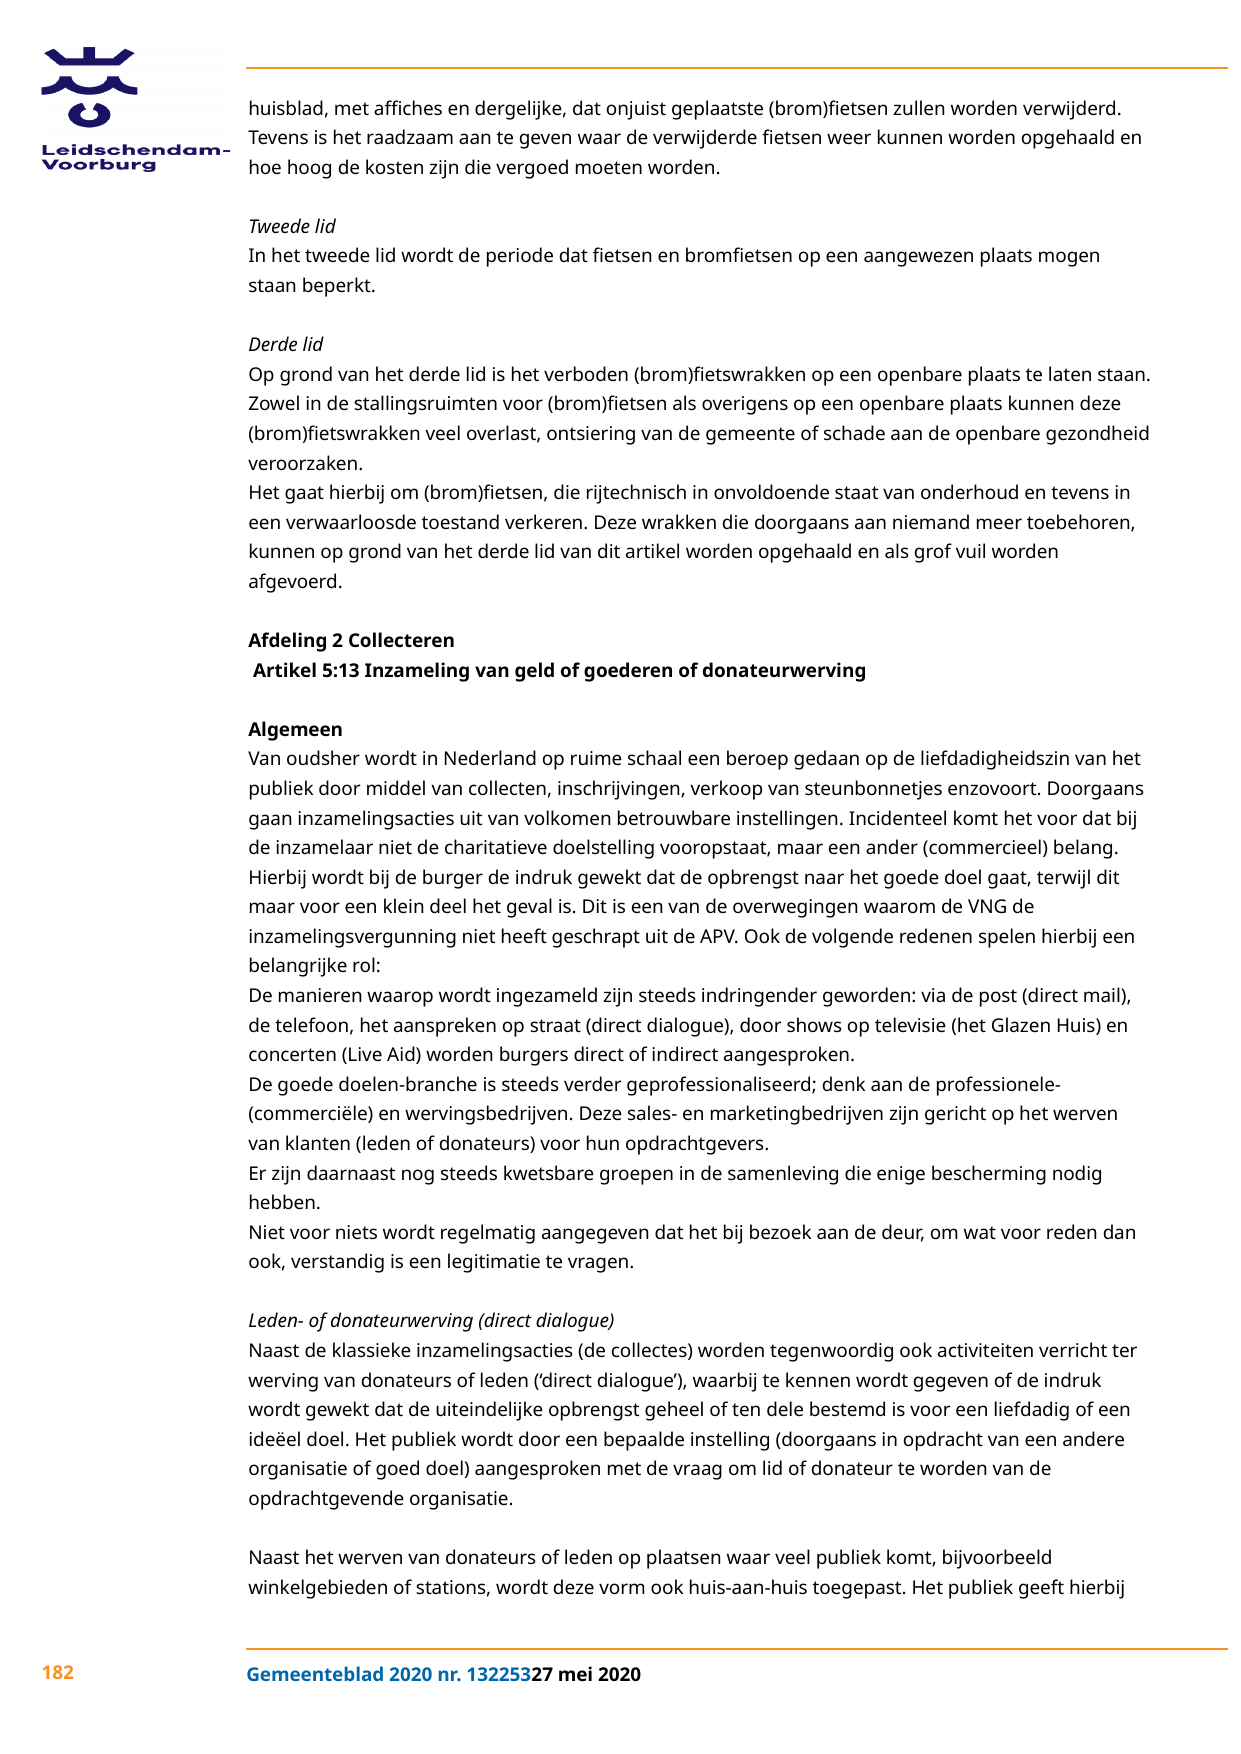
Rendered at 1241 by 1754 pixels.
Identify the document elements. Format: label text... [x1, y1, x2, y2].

text Algemeen [248, 716, 1152, 742]
text Naast het werven van donateurs of leden op plaatsen waar veel publiek komt, bijvoorbeeld winkelgebieden of stations, wordt deze vorm ook huis-aan-huis toegepast. Het publiek geeft hierbij [248, 1544, 1152, 1600]
text Het gaat hierbij om (brom)fietsen, die rijtechnisch in onvoldoende staat van onderhoud en tevens in een verwaarloosde toestand verkeren. Deze wrakken die doorgaans aan niemand meer toebehoren, kunnen op grond van het derde lid van dit artikel worden opgehaald en als grof vuil worden afgevoerd. [248, 479, 1152, 594]
text Artikel 5:13 Inzameling van geld of goederen of donateurwerving [248, 657, 1152, 683]
text In het tweede lid wordt de periode dat fietsen en bromfietsen op een aangewezen plaats mogen staan beperkt. [248, 243, 1152, 298]
text Naast de klassieke inzamelingsacties (de collectes) worden tegenwoordig ook activiteiten verricht ter werving van donateurs of leden (‘direct dialogue’), waarbij te kennen wordt gegeven of de indruk wordt gewekt dat de uiteindelijke opbrengst geheel of ten dele bestemd is voor een liefdadig of een ideëel doel. Het publiek wordt door een bepaalde instelling (doorgaans in opdracht van een andere organisatie of goed doel) aangesproken met de vraag om lid of donateur te worden van de opdrachtgevende organisatie. [248, 1337, 1152, 1511]
text Tweede lid [248, 213, 1152, 239]
text Er zijn daarnaast nog steeds kwetsbare groepen in de samenleving die enige bescherming nodig hebben. [248, 1160, 1152, 1215]
text Leden- of donateurwerving (direct dialogue) [248, 1308, 1152, 1333]
text huisblad, met affiches en dergelijke, dat onjuist geplaatste (brom)fietsen zullen worden verwijderd. Tevens is het raadzaam aan te geven waar de verwijderde fietsen weer kunnen worden opgehaald en hoe hoog de kosten zijn die vergoed moeten worden. [248, 95, 1152, 180]
picture [41, 47, 231, 172]
text Niet voor niets wordt regelmatig aangegeven dat het bij bezoek aan de deur, om wat voor reden dan ook, verstandig is een legitimatie te vragen. [248, 1219, 1152, 1274]
text Van oudsher wordt in Nederland op ruime schaal een beroep gedaan op de liefdadigheidszin van het publiek door middel van collecten, inschrijvingen, verkoop van steunbonnetjes enzovoort. Doorgaans gaan inzamelingsacties uit van volkomen betrouwbare instellingen. Incidenteel komt het voor dat bij de inzamelaar niet de charitatieve doelstelling vooropstaat, maar een ander (commercieel) belang. Hierbij wordt bij de burger de indruk gewekt dat de opbrengst naar het goede doel gaat, terwijl dit maar voor een klein deel het geval is. Dit is een van de overwegingen waarom de VNG de inzamelingsvergunning niet heeft geschrapt uit de APV. Ook de volgende redenen spelen hierbij een belangrijke rol: [248, 746, 1152, 978]
text Derde lid [248, 331, 1152, 357]
text Afdeling 2 Collecteren [248, 627, 1152, 653]
text De goede doelen-branche is steeds verder geprofessionaliseerd; denk aan de professionele- (commerciële) en wervingsbedrijven. Deze sales- en marketingbedrijven zijn gericht op het werven van klanten (leden of donateurs) voor hun opdrachtgevers. [248, 1071, 1152, 1156]
text De manieren waarop wordt ingezameld zijn steeds indringender geworden: via de post (direct mail), de telefoon, het aanspreken op straat (direct dialogue), door shows op televisie (het Glazen Huis) en concerten (Live Aid) worden burgers direct of indirect aangesproken. [248, 982, 1152, 1067]
text Op grond van het derde lid is het verboden (brom)fietswrakken op een openbare plaats te laten staan. Zowel in de stallingsruimten voor (brom)fietsen als overigens op een openbare plaats kunnen deze (brom)fietswrakken veel overlast, ontsiering van de gemeente of schade aan de openbare gezondheid veroorzaken. [248, 361, 1152, 476]
